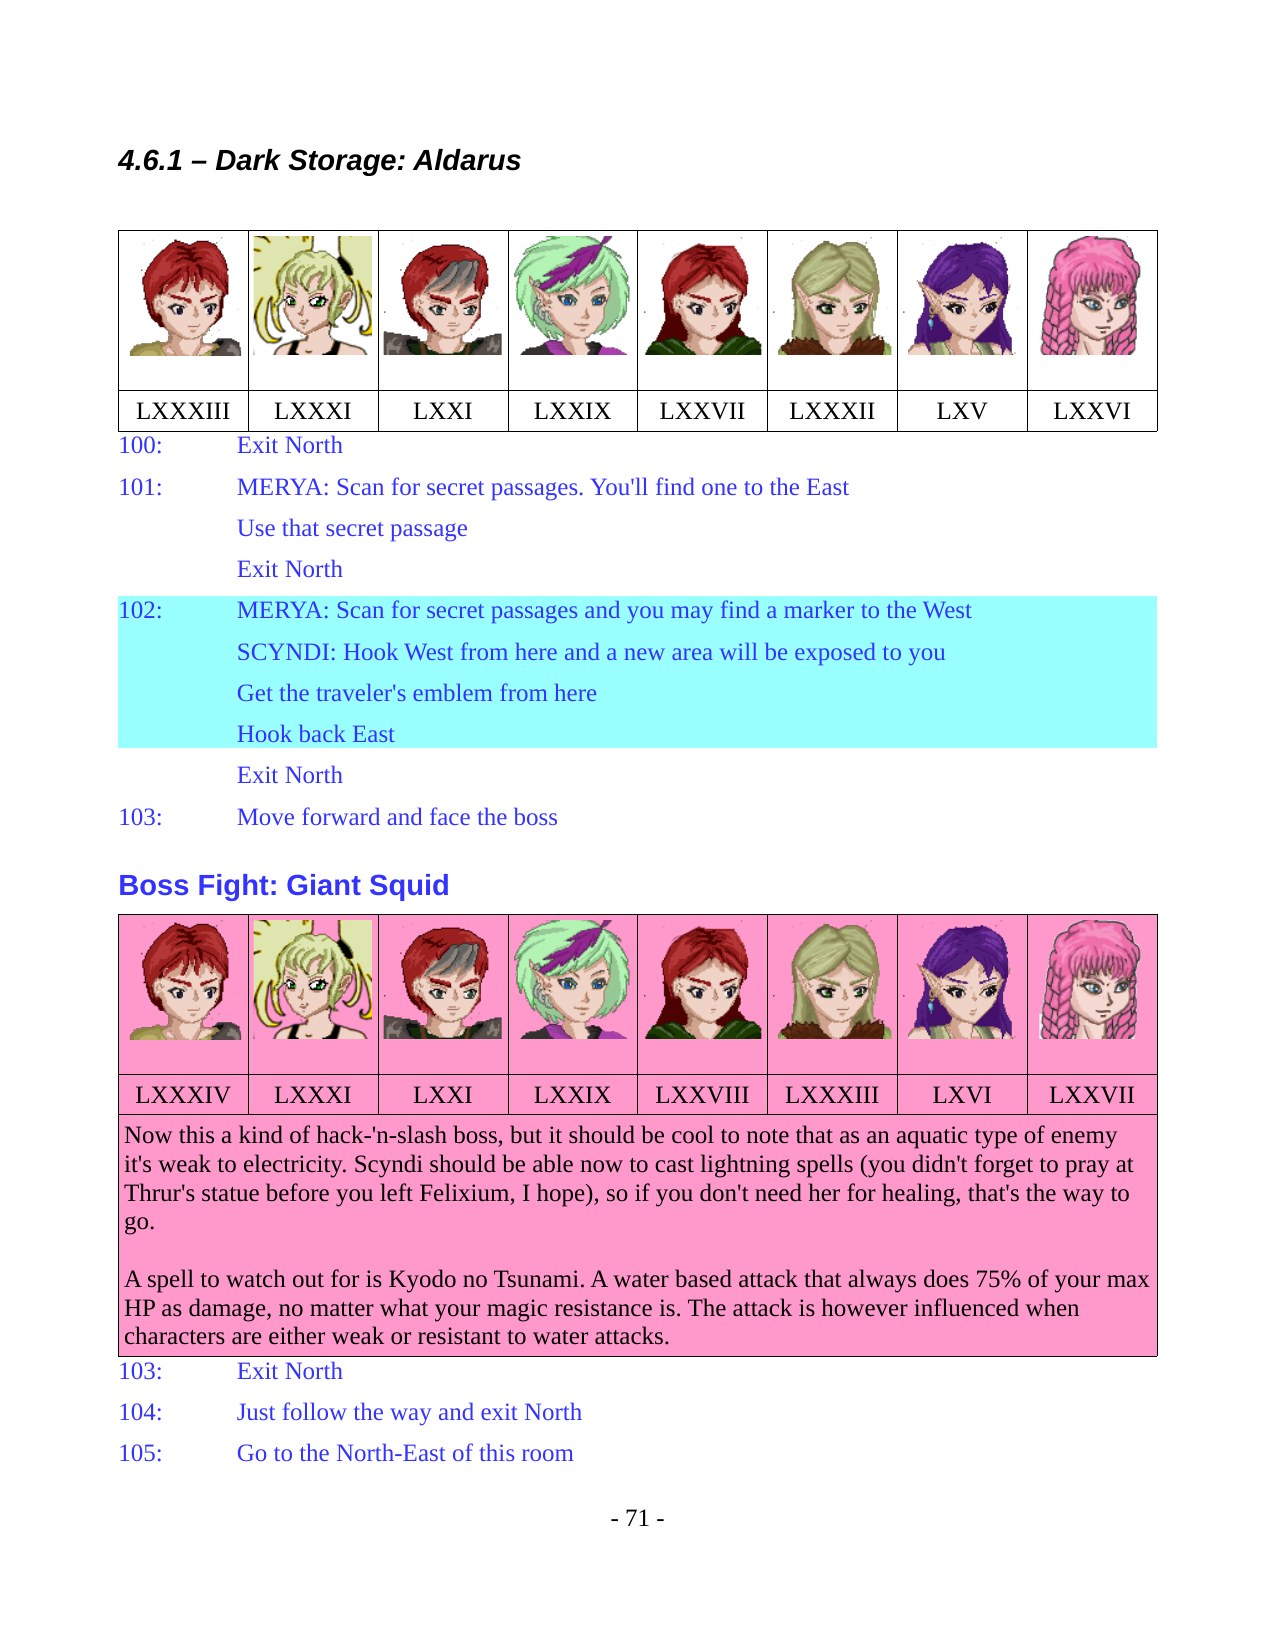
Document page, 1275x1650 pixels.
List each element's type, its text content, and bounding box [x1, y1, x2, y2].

table_cell LXXI [379, 391, 508, 431]
text 101: MERYA: Scan for secret passages. You'll find one to the East [118, 472, 1157, 501]
table_cell LXXVII [638, 391, 767, 431]
table_header [119, 231, 248, 390]
table_header [379, 355, 508, 390]
table_header [249, 231, 378, 354]
table_header [638, 231, 767, 390]
table_header [638, 1039, 767, 1074]
table_header [898, 915, 1027, 1074]
text 104: Just follow the way and exit North [118, 1397, 1157, 1426]
table_header [768, 231, 897, 354]
table_header [119, 915, 248, 1039]
table_cell LXXIX [509, 391, 637, 431]
text Exit North [118, 761, 1157, 789]
table_header [768, 355, 897, 390]
table_cell LXVI [898, 1075, 1027, 1114]
table_header [249, 915, 378, 1074]
subtitle Boss Fight: Giant Squid [118, 868, 1157, 902]
text Exit North [118, 554, 1157, 583]
text Hook back East [118, 719, 1157, 748]
table_header [638, 915, 767, 1038]
table_cell LXXXIV [119, 1075, 248, 1114]
table_header [1028, 1039, 1157, 1074]
picture [253, 236, 372, 355]
table_header [119, 1040, 248, 1074]
table_header [509, 231, 637, 354]
table_cell LXXXIII [119, 391, 248, 431]
table_header [1028, 231, 1157, 390]
table_header [249, 355, 378, 390]
text 100: Exit North [118, 432, 1157, 459]
picture [1032, 236, 1152, 355]
table_cell LXXIX [509, 1075, 637, 1114]
picture [124, 236, 242, 356]
table_cell LXV [898, 391, 1027, 431]
table_cell LXXXIII [768, 1075, 897, 1114]
picture [383, 920, 502, 1039]
text 103: Move forward and face the boss [118, 802, 1157, 831]
table_cell LXXI [379, 1075, 508, 1114]
picture [124, 920, 242, 1040]
picture [513, 236, 632, 355]
table_header [509, 355, 637, 390]
table_cell LXXVII [1028, 1075, 1157, 1114]
table_cell LXXVIII [638, 1075, 767, 1114]
text SCYNDI: Hook West from here and a new area will be exposed to you [118, 637, 1157, 666]
picture [902, 920, 1022, 1039]
subtitle 4.6.1 – Dark Storage: Aldarus [118, 143, 1157, 177]
table_cell LXXVI [1028, 391, 1157, 431]
table_cell LXXXII [768, 391, 897, 431]
table_cell LXXXI [249, 391, 378, 431]
picture [772, 236, 892, 355]
text Use that secret passage [118, 513, 1157, 542]
table_cell Now this a kind of hack-'n-slash boss, but it should be cool to note that as an aquatic type of enemy it's weak to electricity. Scyndi should be able now to cast lightning spells (you didn't forget to pray at Thrur's statue before you left Felixium, I hope), so if you don't need her for healing, that's the way to go. A spell to watch out for is Kyodo no Tsunami. A water based attack that always does 75% of your max HP as damage, no matter what your magic resistance is. The attack is however influenced when characters are either weak or resistant to water attacks. [119, 1115, 1157, 1356]
picture [383, 236, 502, 355]
table_header [898, 355, 1027, 390]
table_header [768, 915, 897, 1074]
picture [643, 236, 762, 355]
table_header [379, 231, 508, 354]
table_header [1028, 915, 1157, 1038]
text Get the traveler's emblem from here [118, 678, 1157, 707]
picture [902, 236, 1022, 355]
table_header [509, 915, 637, 1074]
picture [643, 920, 762, 1039]
picture [253, 920, 372, 1039]
picture [1032, 920, 1152, 1039]
text 102: MERYA: Scan for secret passages and you may find a marker to the West [118, 596, 1157, 624]
table_cell LXXXI [249, 1075, 378, 1114]
picture [513, 920, 632, 1039]
table_header [379, 915, 508, 1074]
picture [772, 920, 892, 1039]
text 105: Go to the North-East of this room [118, 1438, 1157, 1467]
table_header [898, 231, 1027, 354]
text 103: Exit North [118, 1357, 1157, 1385]
